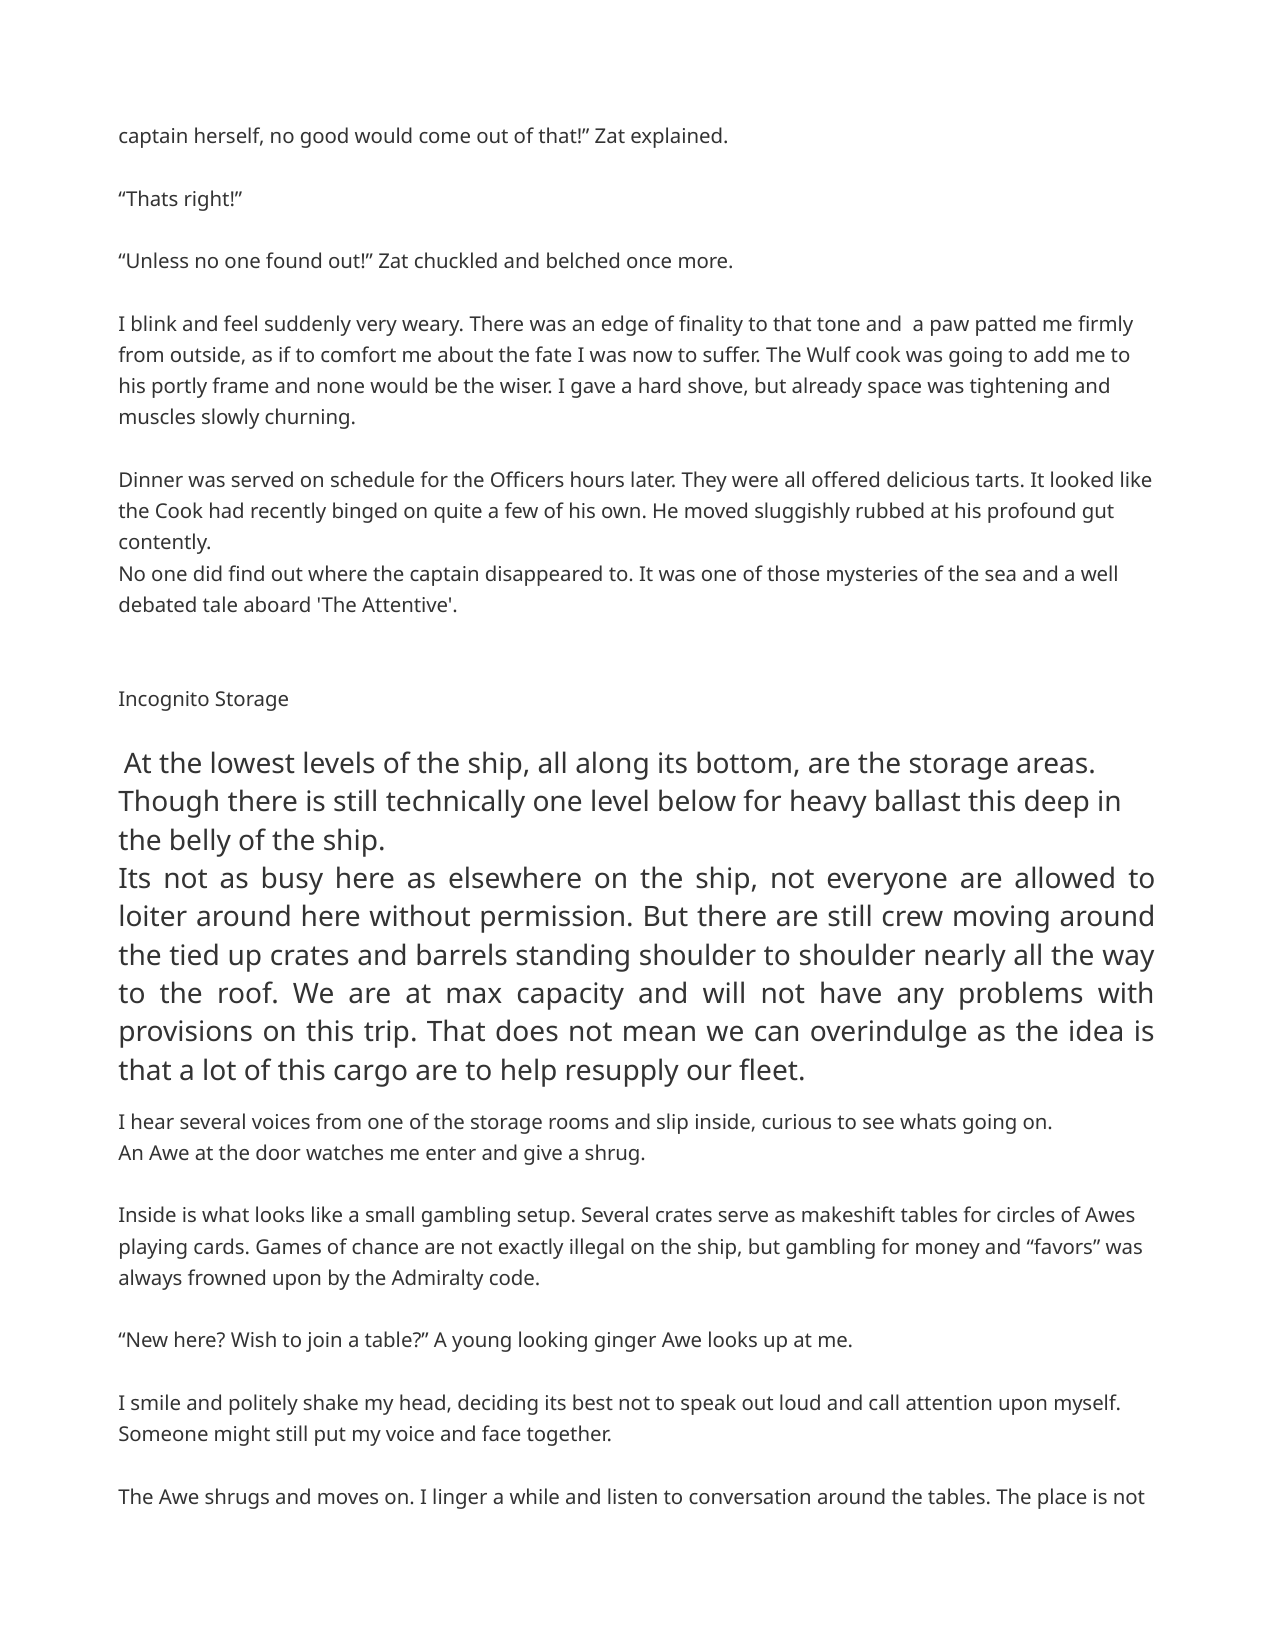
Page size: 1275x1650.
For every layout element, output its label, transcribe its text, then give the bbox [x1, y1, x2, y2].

text Its not as busy here as elsewhere on the ship, not everyone are allowed to loiter around here without permission. But there are still crew moving around the tied up crates and barrels standing shoulder to shoulder nearly all the way to the roof. We are at max capacity and will not have any problems with provisions on this trip. That does not mean we can overindulge as the idea is that a lot of this cargo are to help resupply our fleet. [118, 858, 1157, 1088]
text Inside is what looks like a small gambling setup. Several crates serve as makeshift tables for circles of Awes playing cards. Games of chance are not exactly illegal on the ship, but gambling for money and “favors” was always frowned upon by the Admiralty code. [118, 1197, 1157, 1291]
text “New here? Wish to join a table?” A young looking ginger Awe looks up at me. [118, 1322, 1157, 1354]
text Incognito Storage [118, 681, 1157, 712]
text No one did find out where the captain disappeared to. It was one of those mysteries of the sea and a well debated tale aboard 'The Attentive'. [118, 556, 1157, 618]
text captain herself, no good would come out of that!” Zat explained. [118, 118, 1157, 149]
text Dinner was served on schedule for the Officers hours later. They were all offered delicious tarts. It looked like the Cook had recently binged on quite a few of his own. He moved sluggishly rubbed at his profound gut contently. [118, 462, 1157, 556]
text I hear several voices from one of the storage rooms and slip inside, curious to see whats going on. [118, 1104, 1157, 1135]
text “Unless no one found out!” Zat chuckled and belched once more. [118, 243, 1157, 274]
text At the lowest levels of the ship, all along its bottom, are the storage areas. Though there is still technically one level below for heavy ballast this deep in the belly of the ship. [118, 743, 1157, 858]
text I blink and feel suddenly very weary. There was an edge of finality to that tone and a paw patted me firmly from outside, as if to comfort me about the fate I was now to suffer. The Wulf cook was going to add me to his portly frame and none would be the wiser. I gave a hard shove, but already space was tightening and muscles slowly churning. [118, 306, 1157, 431]
text I smile and politely shake my head, deciding its best not to speak out loud and call attention upon myself. Someone might still put my voice and face together. [118, 1385, 1157, 1447]
text The Awe shrugs and moves on. I linger a while and listen to conversation around the tables. The place is not [118, 1479, 1157, 1510]
text “Thats right!” [118, 181, 1157, 212]
text An Awe at the door watches me enter and give a shrug. [118, 1135, 1157, 1166]
